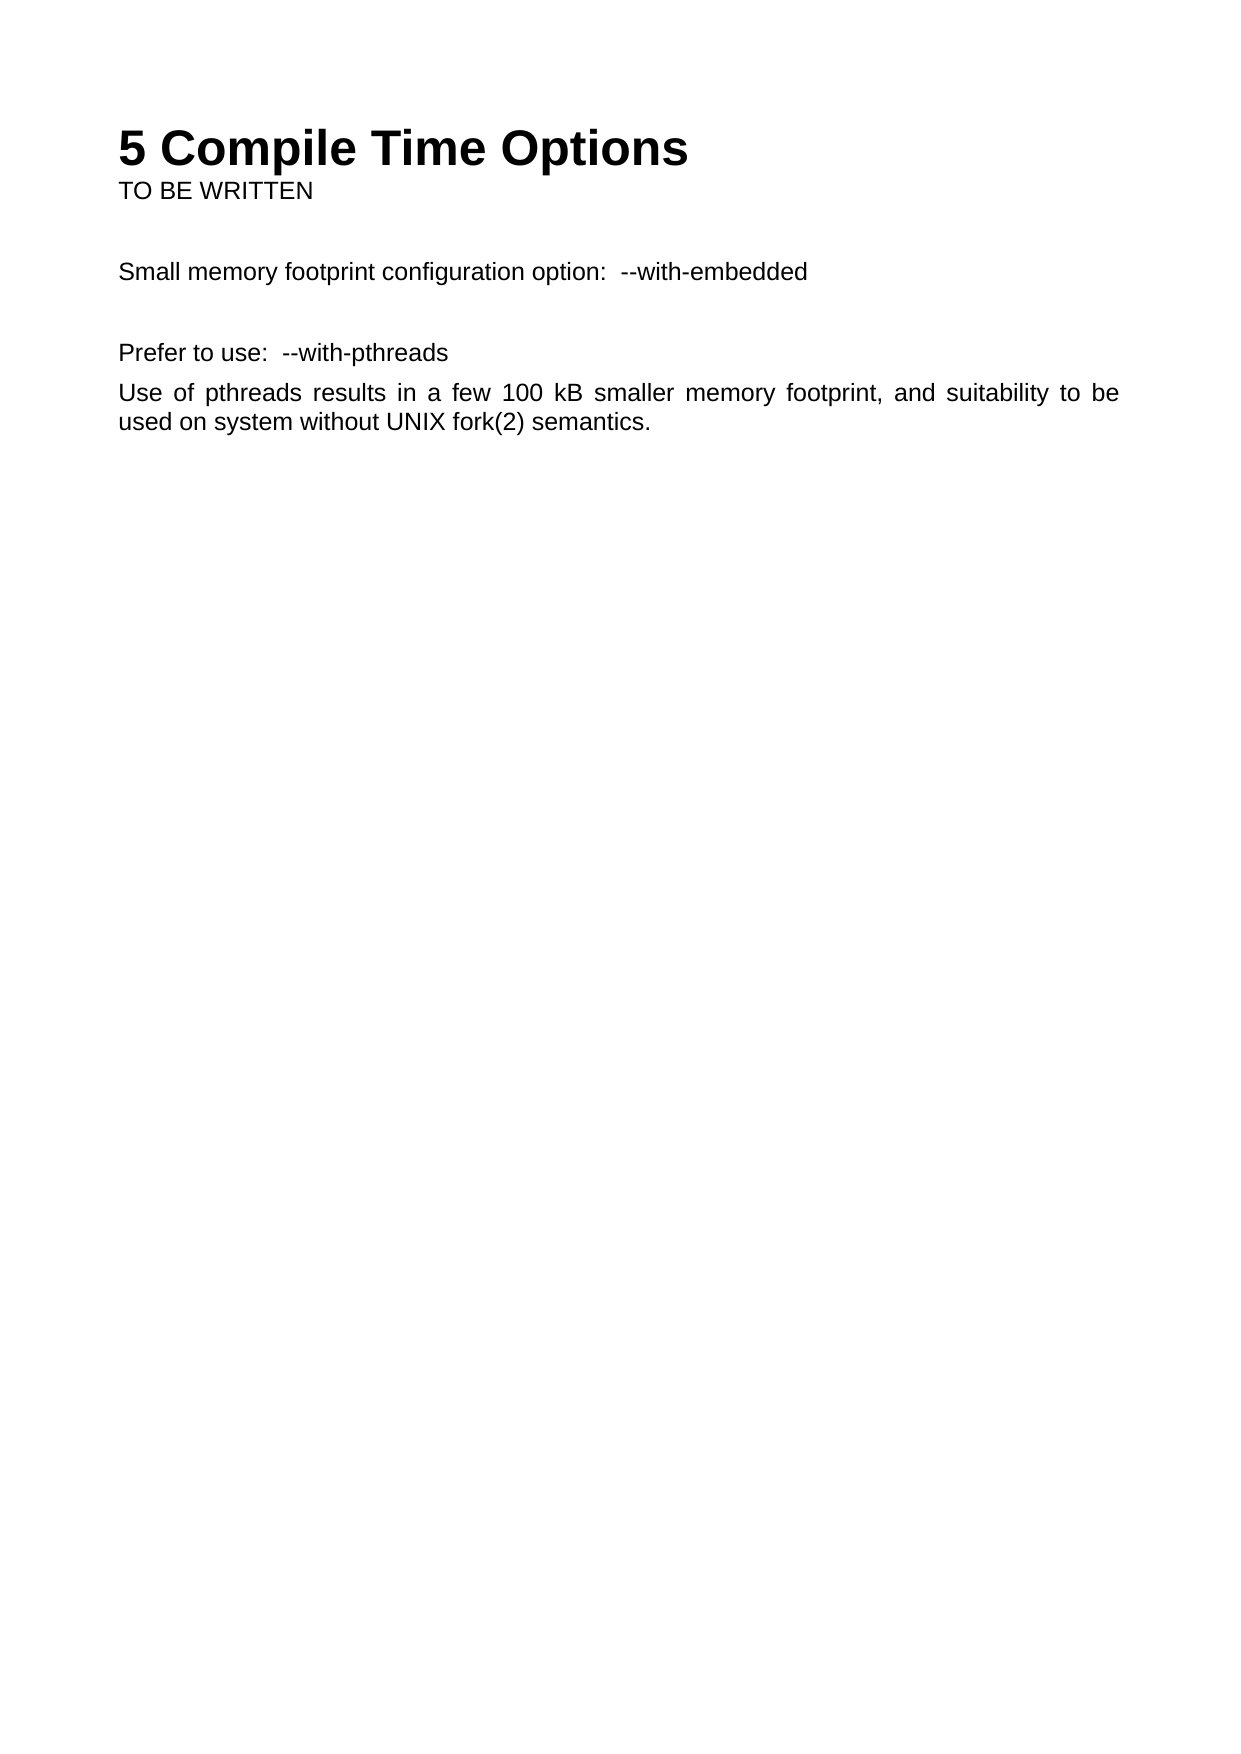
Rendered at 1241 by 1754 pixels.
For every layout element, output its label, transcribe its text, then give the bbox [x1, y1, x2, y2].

subtitle Compile Time Options [118, 118, 1122, 176]
text TO BE WRITTEN [118, 176, 1122, 204]
text Prefer to use: --with-pthreads [118, 338, 1122, 366]
text Use of pthreads results in a few 100 kB smaller memory footprint, and suitability to be used on system without UNIX fork(2) semantics. [118, 378, 1122, 436]
text Small memory footprint configuration option: --with-embedded [118, 257, 1122, 285]
